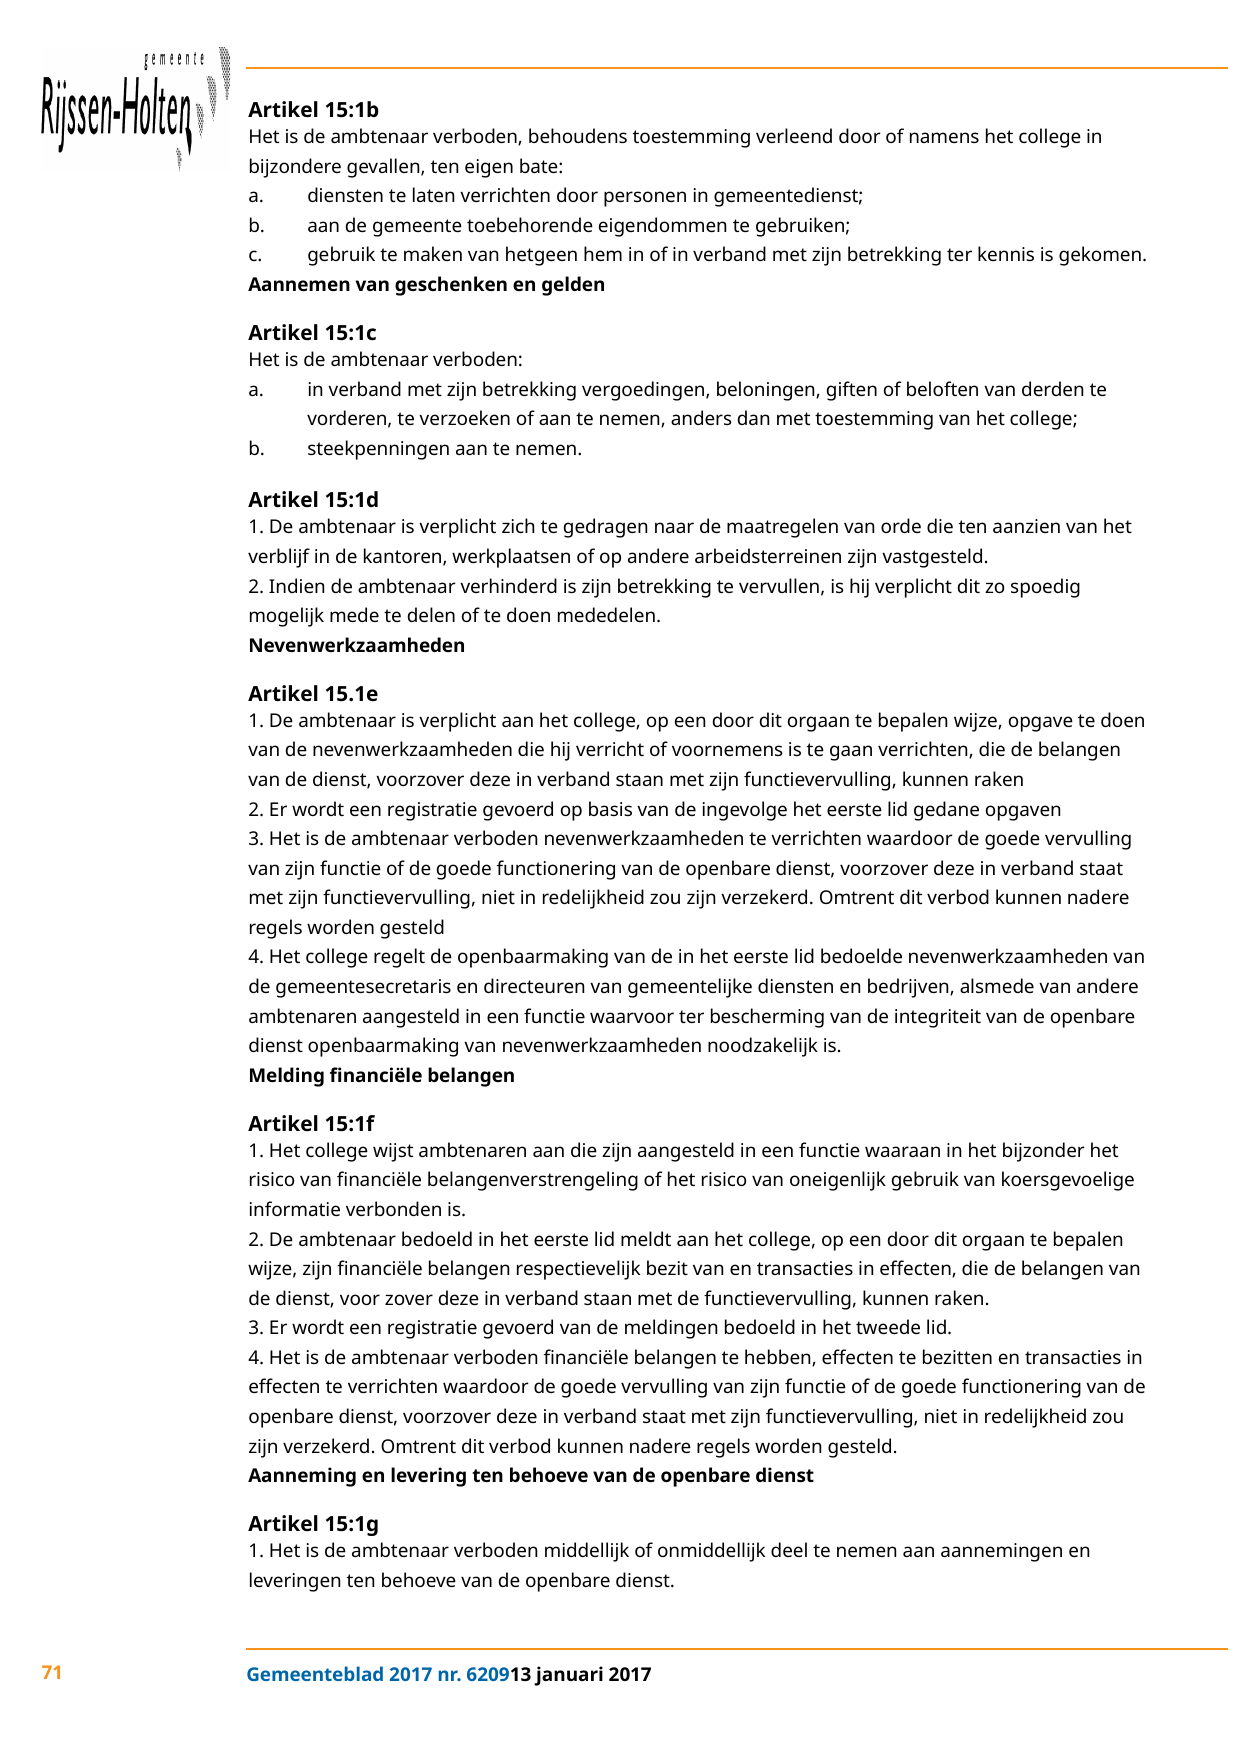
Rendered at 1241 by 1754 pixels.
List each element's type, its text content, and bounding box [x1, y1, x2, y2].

text 2. Indien de ambtenaar verhinderd is zijn betrekking te vervullen, is hij verplicht dit zo spoedig mogelijk mede te delen of te doen mededelen. [248, 573, 1152, 628]
text Het is de ambtenaar verboden: [248, 346, 1152, 372]
text 3. Het is de ambtenaar verboden nevenwerkzaamheden te verrichten waardoor de goede vervulling van zijn functie of de goede functionering van de openbare dienst, voorzover deze in verband staat met zijn functievervulling, niet in redelijkheid zou zijn verzekerd. Omtrent dit verbod kunnen nadere regels worden gesteld [248, 825, 1152, 940]
text 2. Er wordt een registratie gevoerd op basis van de ingevolge het eerste lid gedane opgaven [248, 796, 1152, 822]
text Artikel 15:1b [248, 95, 1152, 123]
list gebruik te maken van hetgeen hem in of in verband met zijn betrekking ter kennis is gekomen. [248, 242, 1152, 267]
text Nevenwerkzaamheden [248, 632, 1152, 658]
text Melding financiële belangen [248, 1062, 1152, 1088]
text Aannemen van geschenken en gelden [248, 271, 1152, 297]
text Aanneming en levering ten behoeve van de openbare dienst [248, 1462, 1152, 1488]
text 1. De ambtenaar is verplicht zich te gedragen naar de maatregelen van orde die ten aanzien van het verblijf in de kantoren, werkplaatsen of op andere arbeidsterreinen zijn vastgesteld. [248, 514, 1152, 569]
list in verband met zijn betrekking vergoedingen, beloningen, giften of beloften van derden te vorderen, te verzoeken of aan te nemen, anders dan met toestemming van het college; [248, 376, 1152, 431]
text Artikel 15:1f [248, 1109, 1152, 1137]
text 1. Het is de ambtenaar verboden middellijk of onmiddellijk deel te nemen aan aannemingen en leveringen ten behoeve van de openbare dienst. [248, 1537, 1152, 1593]
text Artikel 15:1c [248, 318, 1152, 346]
text Artikel 15.1e [248, 679, 1152, 707]
text Artikel 15:1g [248, 1509, 1152, 1537]
text Het is de ambtenaar verboden, behoudens toestemming verleend door of namens het college in bijzondere gevallen, ten eigen bate: [248, 123, 1152, 178]
list diensten te laten verrichten door personen in gemeentedienst; [248, 182, 1152, 208]
text 4. Het college regelt de openbaarmaking van de in het eerste lid bedoelde nevenwerkzaamheden van de gemeentesecretaris en directeuren van gemeentelijke diensten en bedrijven, alsmede van andere ambtenaren aangesteld in een functie waarvoor ter bescherming van de integriteit van de openbare dienst openbaarmaking van nevenwerkzaamheden noodzakelijk is. [248, 944, 1152, 1058]
picture [41, 47, 231, 172]
list steekpenningen aan te nemen. [248, 435, 1152, 461]
text Artikel 15:1d [248, 485, 1152, 514]
list aan de gemeente toebehorende eigendommen te gebruiken; [248, 212, 1152, 238]
text 1. De ambtenaar is verplicht aan het college, op een door dit orgaan te bepalen wijze, opgave te doen van de nevenwerkzaamheden die hij verricht of voornemens is te gaan verrichten, die de belangen van de dienst, voorzover deze in verband staan met zijn functievervulling, kunnen raken [248, 707, 1152, 792]
text 1. Het college wijst ambtenaren aan die zijn aangesteld in een functie waaraan in het bijzonder het risico van financiële belangenverstrengeling of het risico van oneigenlijk gebruik van koersgevoelige informatie verbonden is. [248, 1137, 1152, 1222]
text 2. De ambtenaar bedoeld in het eerste lid meldt aan het college, op een door dit orgaan te bepalen wijze, zijn financiële belangen respectievelijk bezit van en transacties in effecten, die de belangen van de dienst, voor zover deze in verband staan met de functievervulling, kunnen raken. [248, 1226, 1152, 1311]
text 3. Er wordt een registratie gevoerd van de meldingen bedoeld in het tweede lid. [248, 1314, 1152, 1340]
text 4. Het is de ambtenaar verboden financiële belangen te hebben, effecten te bezitten en transacties in effecten te verrichten waardoor de goede vervulling van zijn functie of de goede functionering van de openbare dienst, voorzover deze in verband staat met zijn functievervulling, niet in redelijkheid zou zijn verzekerd. Omtrent dit verbod kunnen nadere regels worden gesteld. [248, 1344, 1152, 1459]
